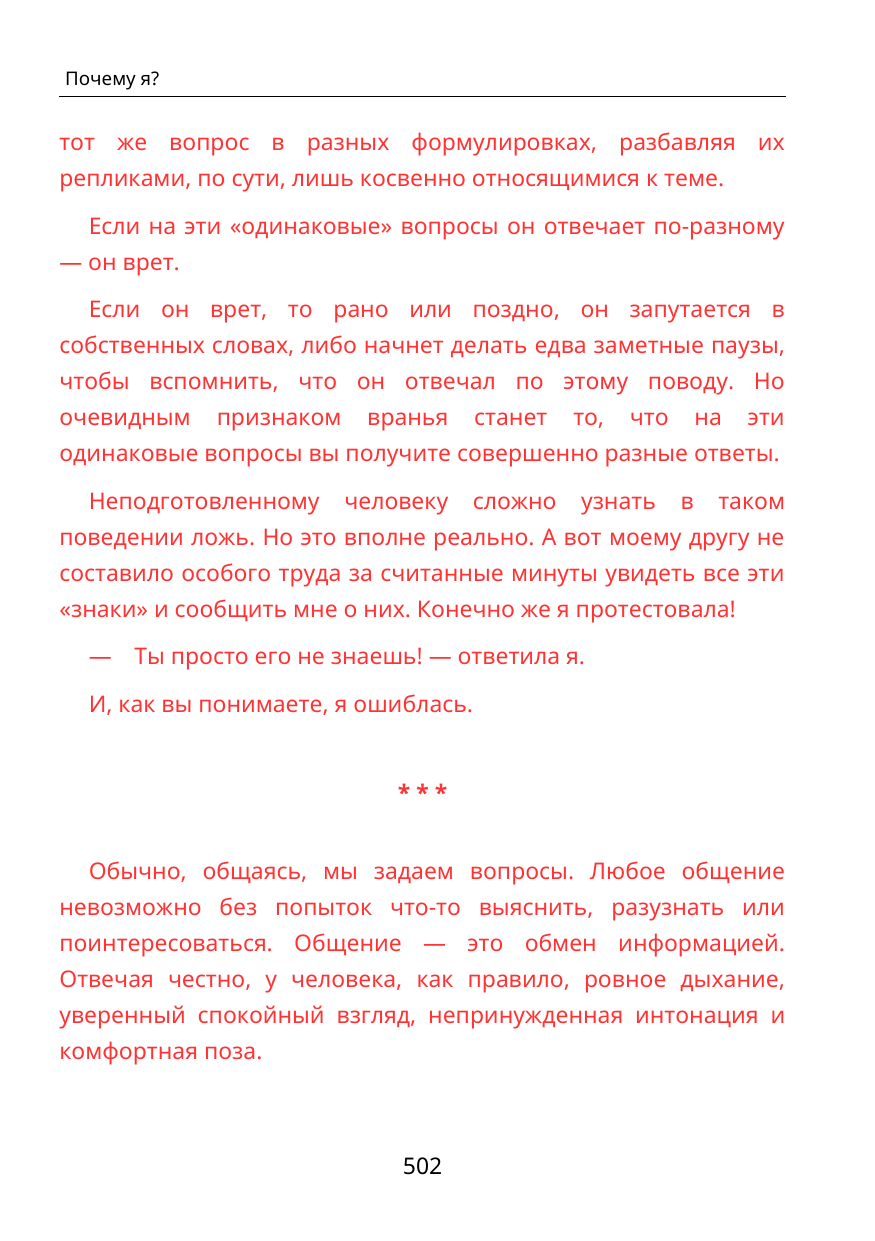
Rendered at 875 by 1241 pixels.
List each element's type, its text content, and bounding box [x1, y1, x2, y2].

text Неподготовленному человеку сложно узнать в таком поведении ложь. Но это вполне реально. А вот моему другу не составило особого труда за считанные минуты увидеть все эти «знаки» и сообщить мне о них. Конечно же я протестовала! [59, 485, 786, 624]
text И, как вы понимаете, я ошиблась. [59, 688, 786, 719]
text Если на эти «одинаковые» вопросы он отвечает по-разному — он врет. [59, 210, 786, 277]
subtitle * * * [59, 777, 786, 809]
text Обычно, общаясь, мы задаем вопросы. Любое общение невозможно без попыток что-то выяснить, разузнать или поинтересоваться. Общение — это обмен информацией. Отвечая честно, у человека, как правило, ровное дыхание, уверенный спокойный взгляд, непринужденная интонация и комфортная поза. [59, 855, 786, 1066]
text Если он врет, то рано или поздно, он запутается в собственных словах, либо начнет делать едва заметные паузы, чтобы вспомнить, что он отвечал по этому поводу. Но очевидным признаком вранья станет то, что на эти одинаковые вопросы вы получите совершенно разные ответы. [59, 293, 786, 468]
text тот же вопрос в разных формулировках, разбавляя их репликами, по сути, лишь косвенно относящимися к теме. [59, 126, 786, 193]
list Ты просто его не знаешь! — ответила я. [59, 640, 786, 672]
